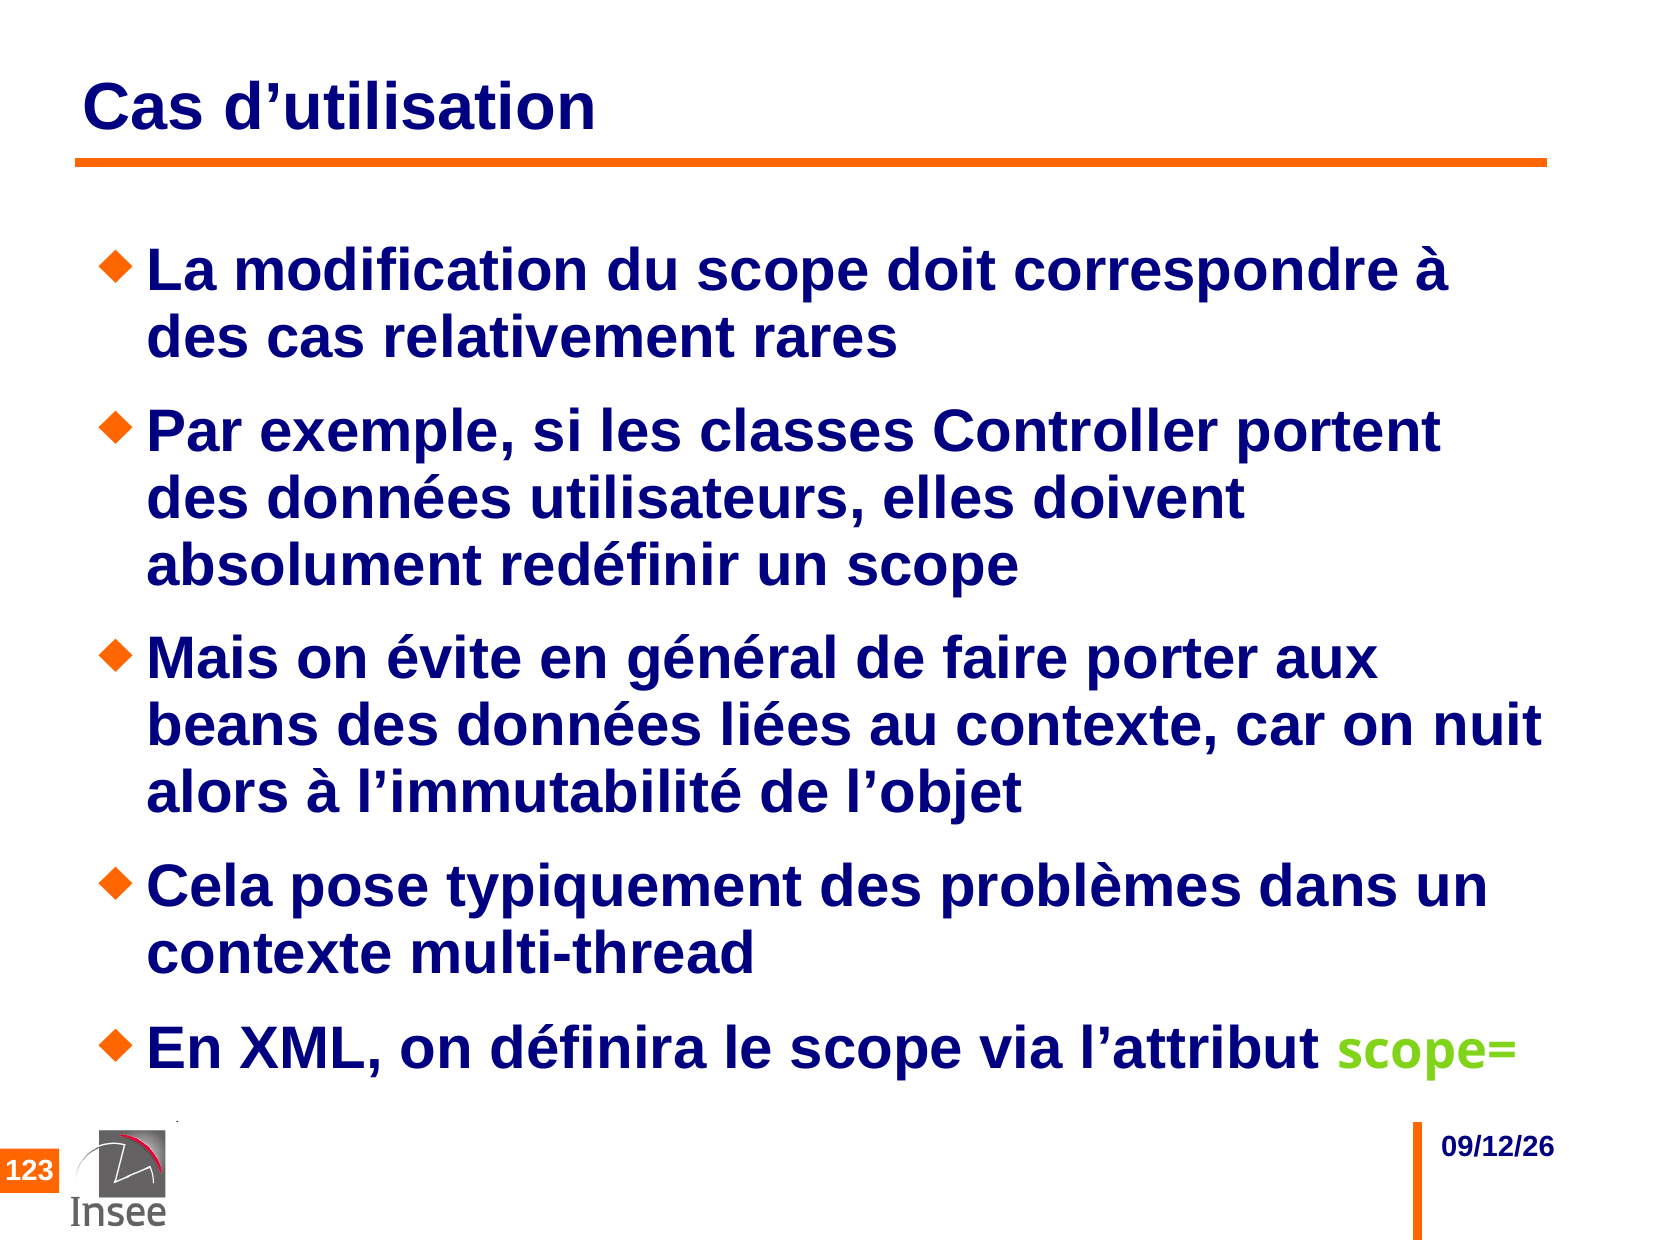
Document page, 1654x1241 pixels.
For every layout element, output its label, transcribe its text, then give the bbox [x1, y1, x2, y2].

title Cas d’utilisation [82, 49, 1619, 163]
picture [62, 1121, 178, 1241]
list La modification du scope doit correspondre à des cas relativement rares Par exemple, si les classes Controller portent des données utilisateurs, elles doivent absolument redéfinir un scope Mais on évite en général de faire porter aux beans des données liées au contexte, car on nuit alors à l’immutabilité de l’objet Cela pose typiquement des problèmes dans un contexte multi-thread En XML, on définira le scope via l’attribut scope= [82, 236, 1548, 1087]
